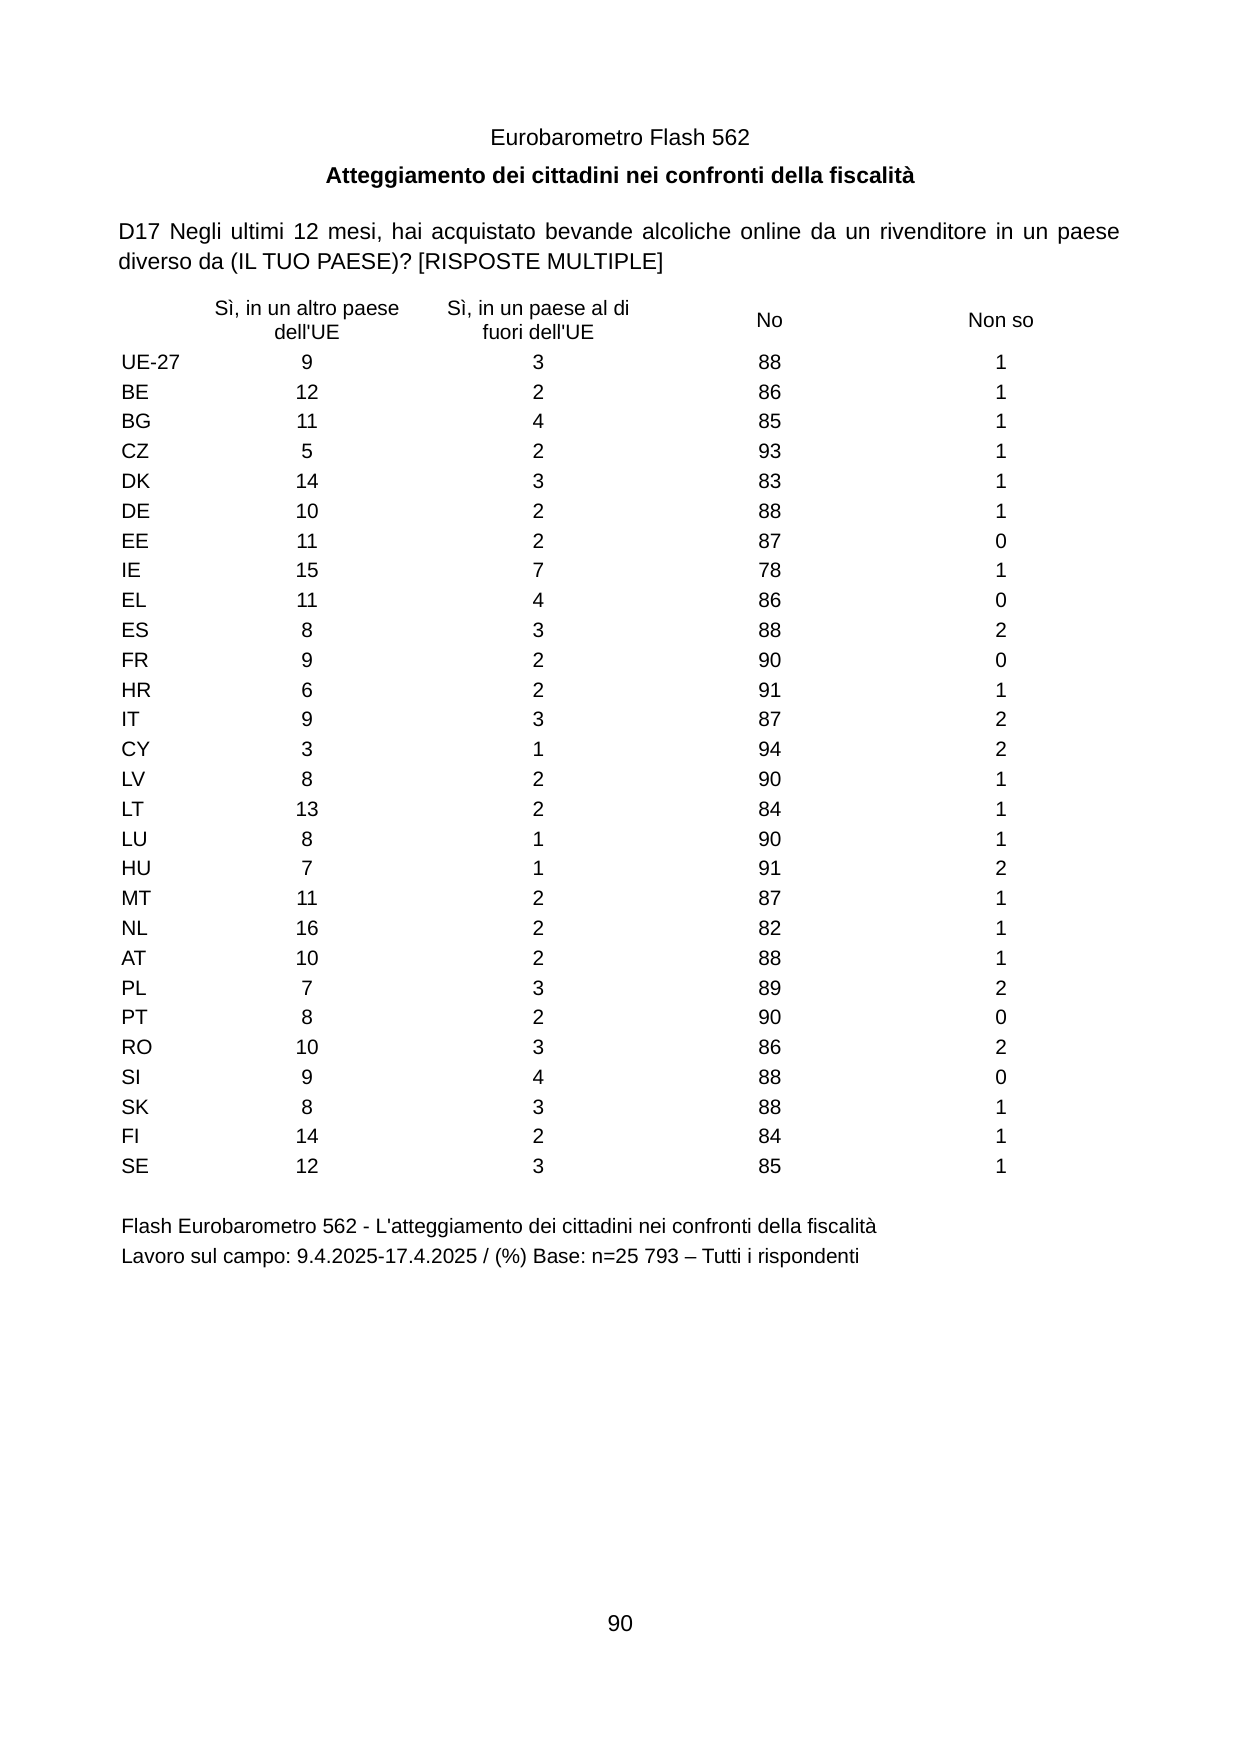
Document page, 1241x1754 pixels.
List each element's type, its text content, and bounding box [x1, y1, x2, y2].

table_cell 2 [423, 526, 654, 555]
table_cell 16 [191, 913, 422, 943]
table_cell 2 [885, 973, 1117, 1002]
table_cell SE [118, 1151, 191, 1181]
table_cell 1 [885, 764, 1117, 794]
table_cell 87 [654, 883, 885, 913]
table_cell 7 [191, 973, 422, 1002]
table_cell 1 [885, 824, 1117, 853]
table_cell 84 [654, 1121, 885, 1151]
table_cell 0 [885, 1002, 1117, 1032]
table_header No [654, 293, 885, 347]
table_cell 88 [654, 1062, 885, 1092]
table_cell 5 [191, 436, 422, 466]
table_cell IE [118, 555, 191, 585]
table_cell FI [118, 1121, 191, 1151]
table_cell FR [118, 645, 191, 674]
table_cell 9 [191, 1062, 422, 1092]
table_cell 2 [885, 704, 1117, 734]
table_cell LT [118, 794, 191, 823]
table_cell 14 [191, 466, 422, 496]
table_cell [885, 1181, 1117, 1211]
table_cell RO [118, 1032, 191, 1062]
table_cell 90 [654, 645, 885, 674]
table_cell SI [118, 1062, 191, 1092]
table_cell 1 [885, 913, 1117, 943]
table_cell CZ [118, 436, 191, 466]
table_cell 10 [191, 1032, 422, 1062]
table_cell 87 [654, 526, 885, 555]
table_cell Flash Eurobarometro 562 - L'atteggiamento dei cittadini nei confronti della fiscalità [118, 1211, 1117, 1241]
table_cell 88 [654, 615, 885, 645]
table_header Non so [885, 293, 1117, 347]
table_cell 13 [191, 794, 422, 823]
table_header [118, 293, 191, 347]
table_cell HR [118, 675, 191, 704]
table_cell 0 [885, 1062, 1117, 1092]
table_cell SK [118, 1092, 191, 1121]
table_cell 1 [885, 466, 1117, 496]
table_cell 89 [654, 973, 885, 1002]
table_cell 9 [191, 704, 422, 734]
table_cell LV [118, 764, 191, 794]
table_cell 1 [885, 1121, 1117, 1151]
table_cell 2 [423, 764, 654, 794]
table_cell 1 [885, 555, 1117, 585]
table_cell 1 [423, 853, 654, 883]
table_cell NL [118, 913, 191, 943]
table_cell 1 [885, 496, 1117, 526]
table_cell CY [118, 734, 191, 764]
table_cell 9 [191, 347, 422, 377]
table_cell 78 [654, 555, 885, 585]
table_cell 86 [654, 1032, 885, 1062]
table_cell 91 [654, 675, 885, 704]
table_cell 83 [654, 466, 885, 496]
table_cell IT [118, 704, 191, 734]
table_cell 90 [654, 824, 885, 853]
table_cell 8 [191, 1002, 422, 1032]
table_cell 3 [423, 704, 654, 734]
table_cell 2 [423, 794, 654, 823]
table_cell 3 [423, 1151, 654, 1181]
table_cell EE [118, 526, 191, 555]
table_cell 1 [885, 794, 1117, 823]
table_cell 88 [654, 347, 885, 377]
table_cell 1 [885, 943, 1117, 972]
table_cell 10 [191, 496, 422, 526]
table_cell 4 [423, 1062, 654, 1092]
table_cell 3 [191, 734, 422, 764]
table_cell [423, 1181, 654, 1211]
table_cell 8 [191, 764, 422, 794]
table_cell 3 [423, 347, 654, 377]
table_cell 84 [654, 794, 885, 823]
table_cell [654, 1181, 885, 1211]
table_cell 1 [423, 734, 654, 764]
table_cell 1 [885, 675, 1117, 704]
table_cell 1 [885, 1151, 1117, 1181]
table_cell 14 [191, 1121, 422, 1151]
table_cell 3 [423, 1032, 654, 1062]
table_cell 1 [423, 824, 654, 853]
table_cell 1 [885, 406, 1117, 436]
table_cell 1 [885, 347, 1117, 377]
table_cell [118, 1181, 191, 1211]
table_cell 88 [654, 943, 885, 972]
table_header Sì, in un altro paese dell'UE [191, 293, 422, 347]
table_cell AT [118, 943, 191, 972]
table_cell 3 [423, 615, 654, 645]
table_cell 11 [191, 585, 422, 615]
table_cell 2 [423, 496, 654, 526]
table_cell 2 [423, 675, 654, 704]
text D17 Negli ultimi 12 mesi, hai acquistato bevande alcoliche online da un rivenditore in un paese diverso da (IL TUO PAESE)? [RISPOSTE MULTIPLE] [118, 218, 1122, 275]
table_cell 2 [885, 853, 1117, 883]
table_cell 9 [191, 645, 422, 674]
table_cell 11 [191, 406, 422, 436]
table_cell 86 [654, 585, 885, 615]
table_cell 91 [654, 853, 885, 883]
table_cell 2 [423, 943, 654, 972]
table_cell 10 [191, 943, 422, 972]
table_cell 2 [423, 883, 654, 913]
table_cell 6 [191, 675, 422, 704]
table_cell 93 [654, 436, 885, 466]
table_cell 2 [423, 436, 654, 466]
table_cell 1 [885, 883, 1117, 913]
table_cell 2 [885, 615, 1117, 645]
table_cell 7 [191, 853, 422, 883]
table_cell 12 [191, 377, 422, 406]
table_cell 8 [191, 615, 422, 645]
table_cell 87 [654, 704, 885, 734]
table_cell 2 [423, 1121, 654, 1151]
table_cell 2 [423, 645, 654, 674]
table_cell MT [118, 883, 191, 913]
table_cell 2 [423, 377, 654, 406]
table_cell EL [118, 585, 191, 615]
table_cell 1 [885, 436, 1117, 466]
table_cell 3 [423, 973, 654, 1002]
table_header Sì, in un paese al di fuori dell'UE [423, 293, 654, 347]
table_cell 7 [423, 555, 654, 585]
table_cell LU [118, 824, 191, 853]
table_cell 8 [191, 824, 422, 853]
table_cell 0 [885, 526, 1117, 555]
table_cell Lavoro sul campo: 9.4.2025-17.4.2025 / (%) Base: n=25 793 – Tutti i rispondenti [118, 1241, 1117, 1270]
table_cell 12 [191, 1151, 422, 1181]
table_cell 2 [885, 734, 1117, 764]
table_cell 85 [654, 406, 885, 436]
table_cell 3 [423, 466, 654, 496]
table_cell 88 [654, 496, 885, 526]
table_cell 0 [885, 645, 1117, 674]
table_cell PT [118, 1002, 191, 1032]
table_cell [191, 1181, 422, 1211]
table_cell UE-27 [118, 347, 191, 377]
table_cell DK [118, 466, 191, 496]
table_cell 90 [654, 764, 885, 794]
table_cell HU [118, 853, 191, 883]
table_cell 88 [654, 1092, 885, 1121]
table_cell 8 [191, 1092, 422, 1121]
table_cell 2 [423, 1002, 654, 1032]
table_cell BG [118, 406, 191, 436]
table_cell 2 [423, 913, 654, 943]
table_cell 4 [423, 585, 654, 615]
table_cell 86 [654, 377, 885, 406]
table_cell 82 [654, 913, 885, 943]
table_cell 90 [654, 1002, 885, 1032]
table_cell 2 [885, 1032, 1117, 1062]
table_cell 11 [191, 883, 422, 913]
table_cell 3 [423, 1092, 654, 1121]
table_cell 0 [885, 585, 1117, 615]
table_cell DE [118, 496, 191, 526]
table_cell 1 [885, 377, 1117, 406]
table_cell ES [118, 615, 191, 645]
table_cell 15 [191, 555, 422, 585]
table_cell 4 [423, 406, 654, 436]
table_cell PL [118, 973, 191, 1002]
table_cell 85 [654, 1151, 885, 1181]
table_cell BE [118, 377, 191, 406]
table_cell 1 [885, 1092, 1117, 1121]
table_cell 11 [191, 526, 422, 555]
table_cell 94 [654, 734, 885, 764]
